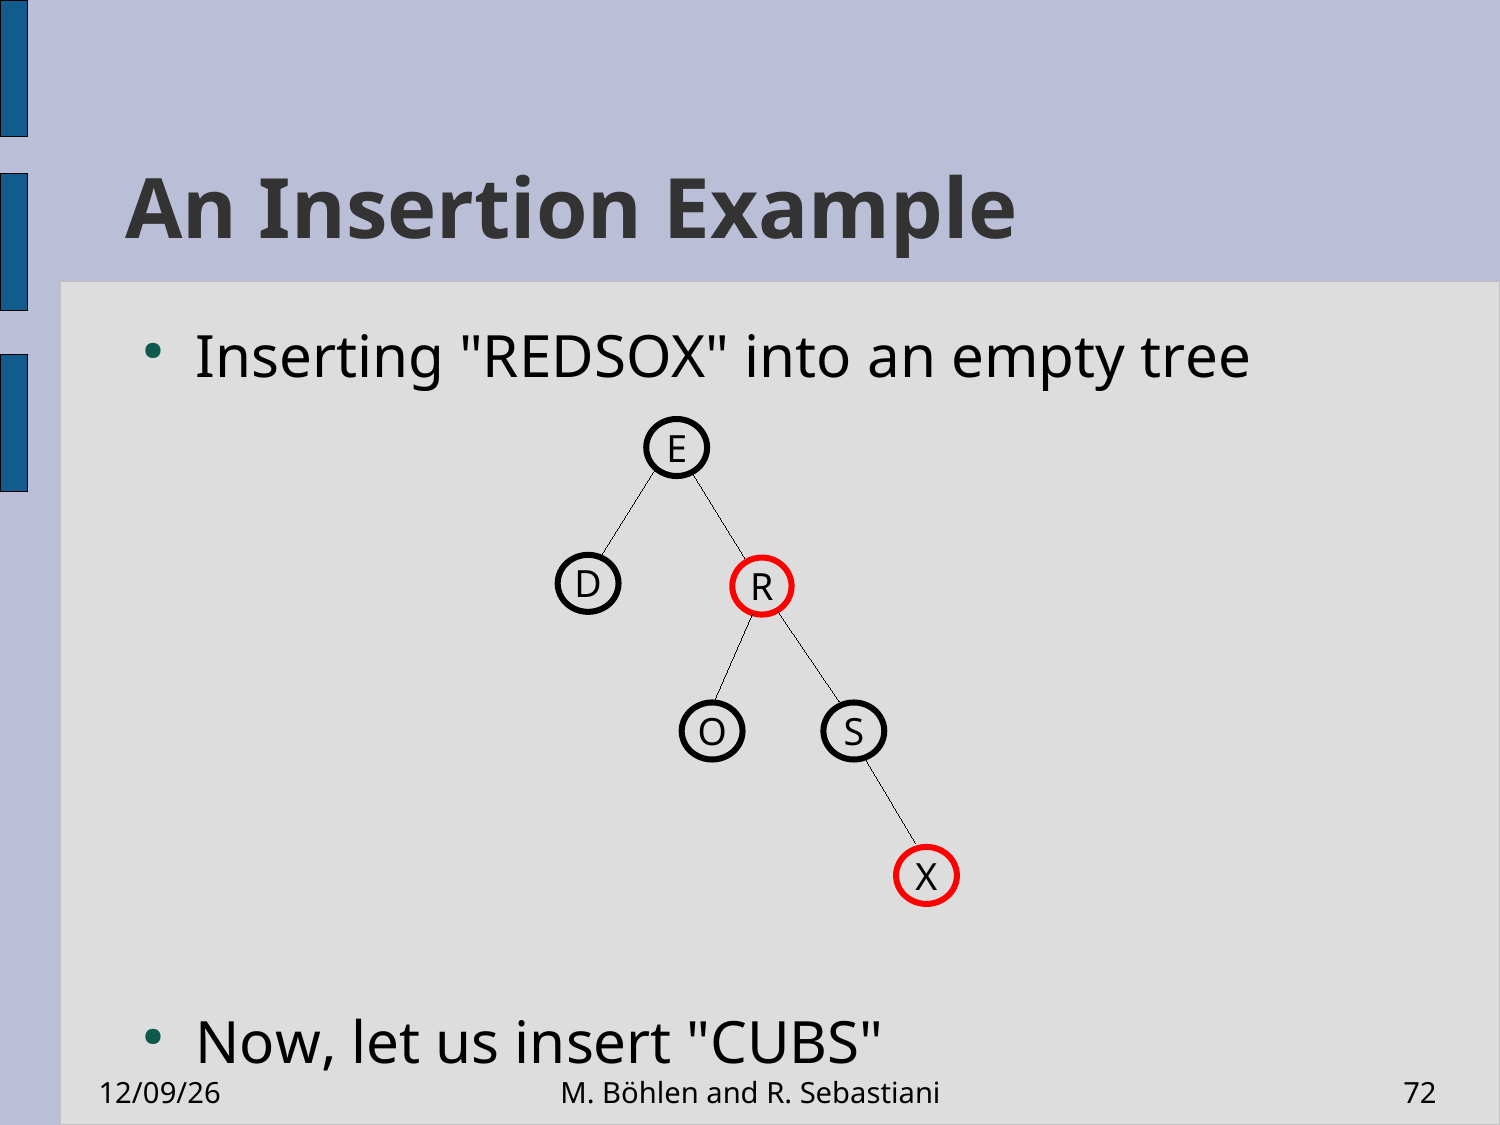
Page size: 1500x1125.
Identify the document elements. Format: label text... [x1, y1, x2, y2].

text_box R [732, 557, 792, 615]
text_box O [681, 702, 743, 760]
text_box X [896, 846, 957, 904]
title An Insertion Example [110, 67, 1392, 271]
list Inserting "REDSOX" into an empty tree Now, let us insert "CUBS" [110, 312, 1392, 1037]
text_box S [823, 702, 885, 760]
text_box E [646, 418, 708, 477]
text_box D [557, 554, 619, 612]
